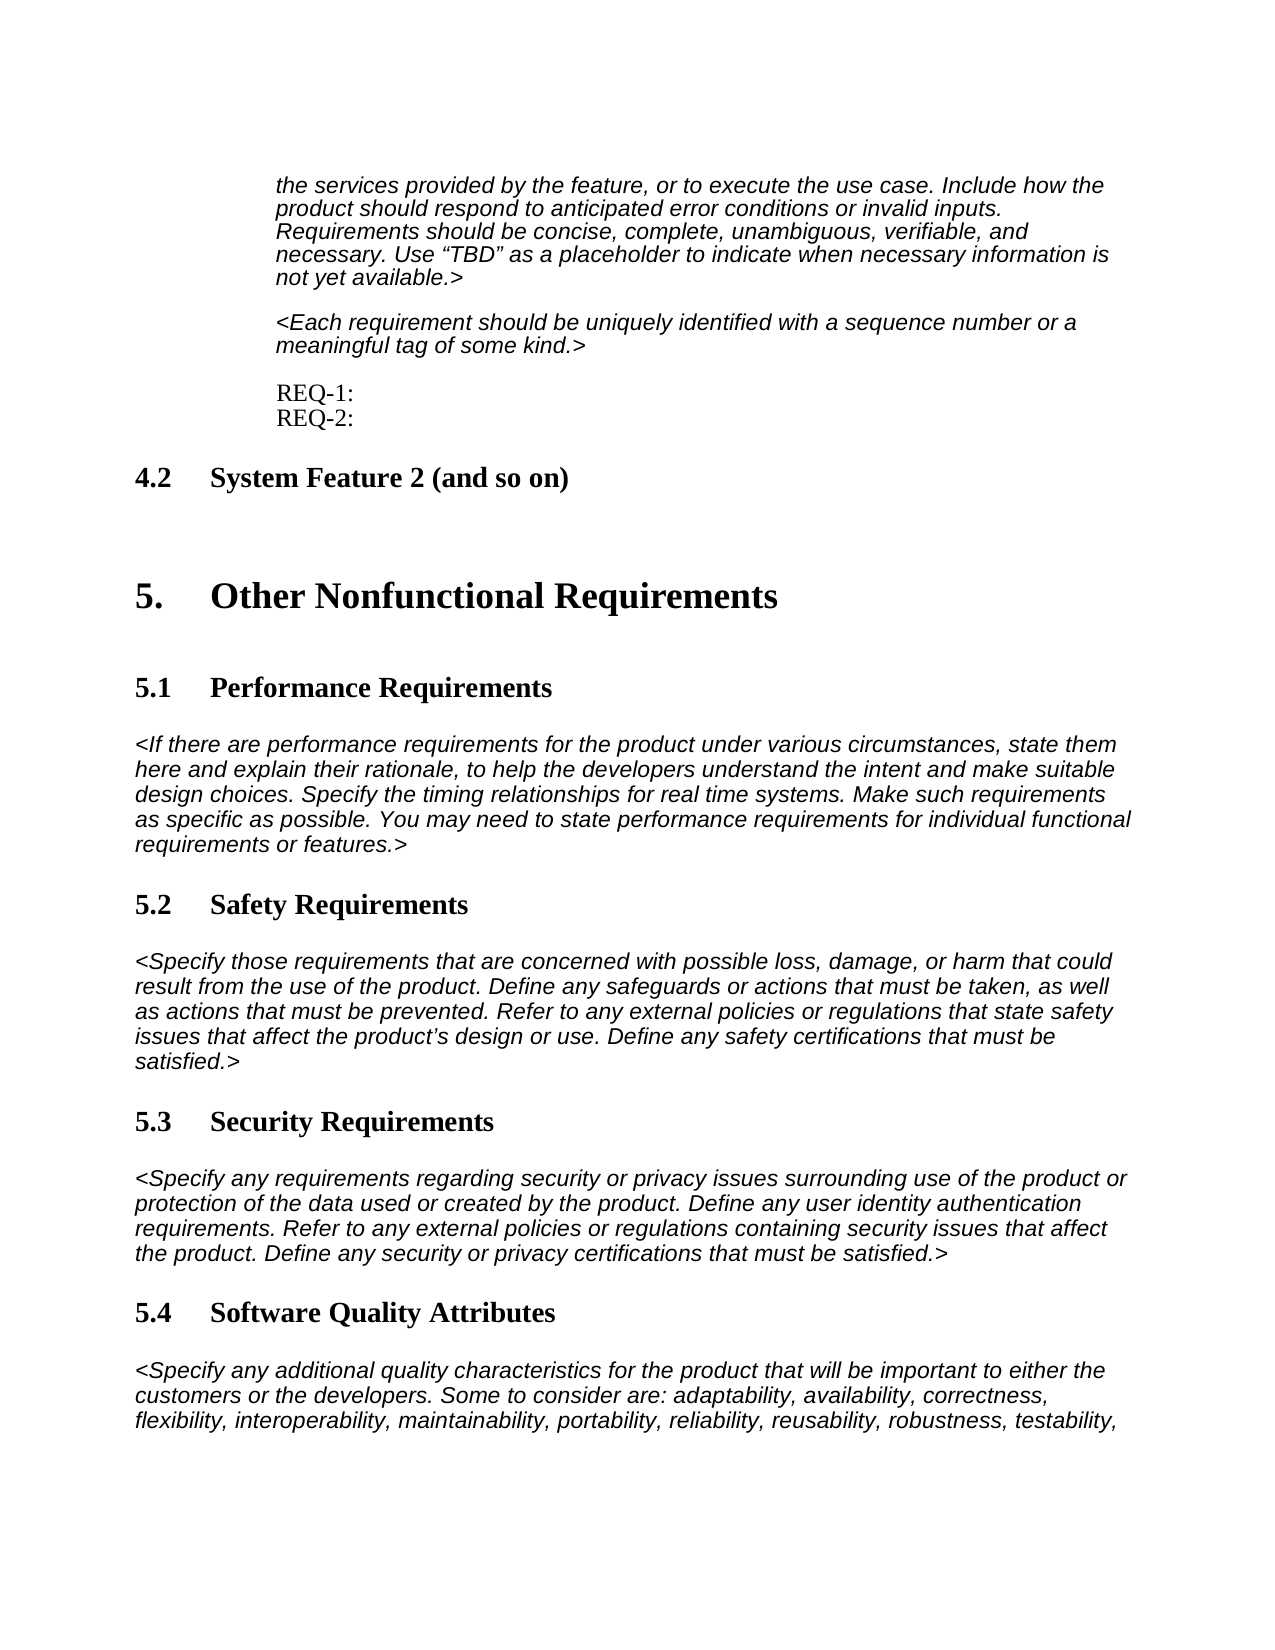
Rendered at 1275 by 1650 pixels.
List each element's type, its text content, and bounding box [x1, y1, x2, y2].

subtitle Safety Requirements [135, 887, 1140, 921]
text <Each requirement should be uniquely identified with a sequence number or a meaningful tag of some kind.> [276, 312, 1140, 358]
subtitle Other Nonfunctional Requirements [135, 573, 1140, 616]
subtitle Security Requirements [135, 1104, 1140, 1137]
text the services provided by the feature, or to execute the use case. Include how the product should respond to anticipated error conditions or invalid inputs. Requirements should be concise, complete, unambiguous, verifiable, and necessary. Use “TBD” as a placeholder to indicate when necessary information is not yet available.> [276, 175, 1140, 289]
text REQ-2: [276, 406, 1140, 431]
text REQ-1: [276, 381, 1140, 406]
text <Specify any additional quality characteristics for the product that will be important to either the customers or the developers. Some to consider are: adaptability, availability, correctness, flexibility, interoperability, maintainability, portability, reliability, reusability, robustness, testability, [135, 1358, 1140, 1433]
text <If there are performance requirements for the product under various circumstances, state them here and explain their rationale, to help the developers understand the intent and make suitable design choices. Specify the timing relationships for real time systems. Make such requirements as specific as possible. You may need to state performance requirements for individual functional requirements or features.> [135, 733, 1140, 858]
subtitle Performance Requirements [135, 670, 1140, 704]
text <Specify those requirements that are concerned with possible loss, damage, or harm that could result from the use of the product. Define any safeguards or actions that must be taken, as well as actions that must be prevented. Refer to any external policies or regulations that state safety issues that affect the product’s design or use. Define any safety certifications that must be satisfied.> [135, 950, 1140, 1075]
text <Specify any requirements regarding security or privacy issues surrounding use of the product or protection of the data used or created by the product. Define any user identity authentication requirements. Refer to any external policies or regulations containing security issues that affect the product. Define any security or privacy certifications that must be satisfied.> [135, 1167, 1140, 1267]
subtitle Software Quality Attributes [135, 1296, 1140, 1329]
subtitle System Feature 2 (and so on) [135, 460, 1140, 494]
